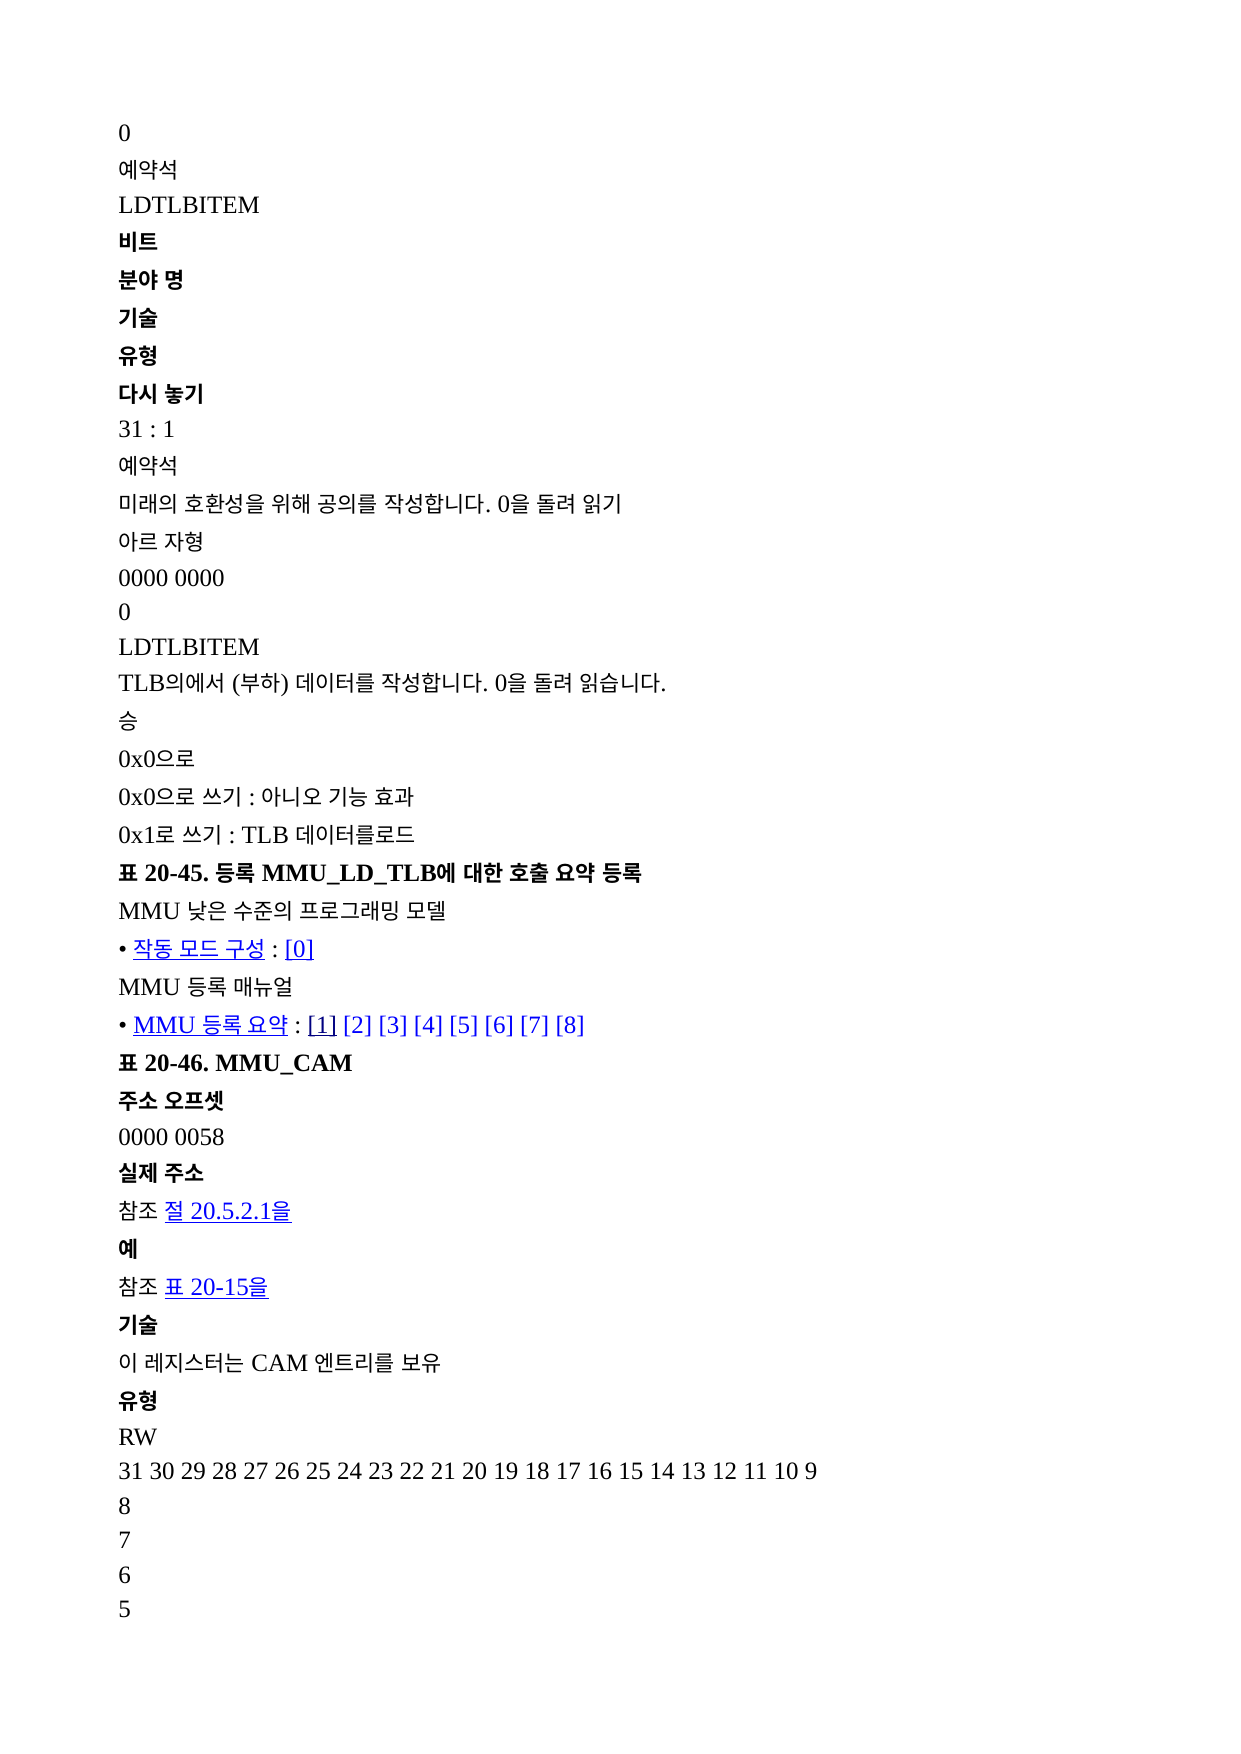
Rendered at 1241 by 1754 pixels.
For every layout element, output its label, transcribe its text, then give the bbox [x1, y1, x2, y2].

text 0x1로 쓰기 : TLB 데이터를로드 [118, 818, 1122, 849]
text 주소 오프셋 [118, 1084, 1122, 1115]
text • MMU 등록 요약 : [1] [2] [3] [4] [5] [6] [7] [8] [118, 1008, 1122, 1039]
text 이 레지스터는 CAM 엔트리를 보유 [118, 1346, 1122, 1378]
text 31 30 29 28 27 26 25 24 23 22 21 20 19 18 17 16 15 14 13 12 11 10 9 [118, 1456, 1122, 1485]
text 0x0으로 [118, 742, 1122, 774]
text 실제 주소 [118, 1156, 1122, 1188]
text 미래의 호환성을 위해 공의를 작성합니다. 0을 돌려 읽기 [118, 487, 1122, 519]
text 0 [118, 597, 1122, 626]
text 승 [118, 704, 1122, 736]
text 비트 [118, 225, 1122, 257]
text 8 [118, 1491, 1122, 1520]
text 0000 0000 [118, 563, 1122, 592]
text LDTLBITEM [118, 632, 1122, 661]
text 표 20-45. 등록 MMU_LD_TLB에 대한 호출 요약 등록 [118, 856, 1122, 887]
text 유형 [118, 1384, 1122, 1416]
text 6 [118, 1560, 1122, 1589]
text 5 [118, 1594, 1122, 1623]
text • 작동 모드 구성 : [0] [118, 932, 1122, 963]
text 7 [118, 1525, 1122, 1554]
text MMU 등록 매뉴얼 [118, 970, 1122, 1001]
text 참조 절 20.5.2.1을 [118, 1194, 1122, 1226]
text 예약석 [118, 153, 1122, 184]
text 0x0으로 쓰기 : 아니오 기능 효과 [118, 780, 1122, 812]
text 예 [118, 1232, 1122, 1264]
text RW [118, 1422, 1122, 1451]
text 0 [118, 118, 1122, 147]
text MMU 낮은 수준의 프로그래밍 모델 [118, 894, 1122, 925]
text 유형 [118, 339, 1122, 370]
text 0000 0058 [118, 1122, 1122, 1150]
text 아르 자형 [118, 525, 1122, 557]
text 예약석 [118, 449, 1122, 481]
text 기술 [118, 301, 1122, 332]
text 다시 놓기 [118, 377, 1122, 408]
text TLB의에서 (부하) 데이터를 작성합니다. 0을 돌려 읽습니다. [118, 666, 1122, 698]
text 표 20-46. MMU_CAM [118, 1046, 1122, 1077]
text LDTLBITEM [118, 191, 1122, 219]
text 참조 표 20-15을 [118, 1270, 1122, 1302]
text 31 : 1 [118, 414, 1122, 443]
text 분야 명 [118, 263, 1122, 294]
text 기술 [118, 1308, 1122, 1340]
